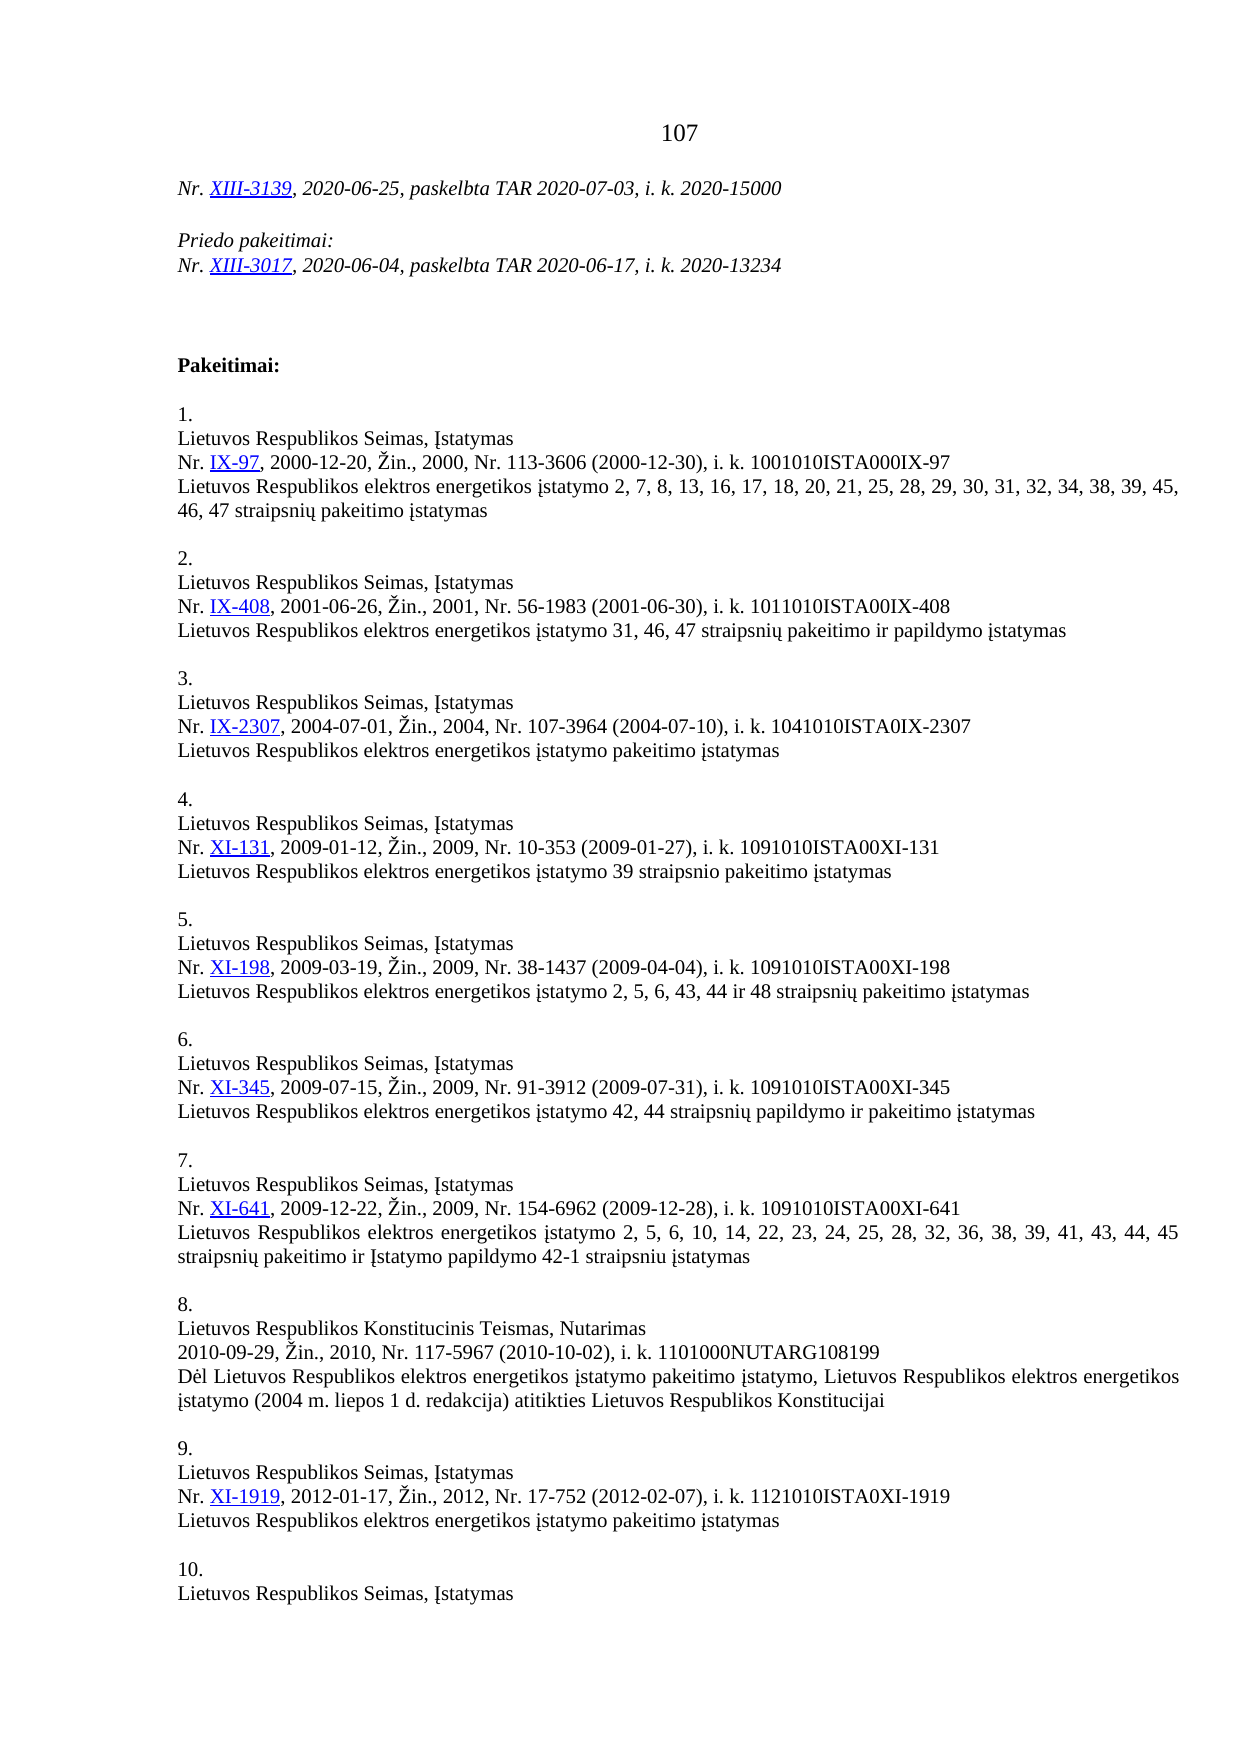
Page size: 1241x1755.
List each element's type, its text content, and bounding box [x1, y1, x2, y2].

text 2. [177, 546, 1181, 570]
text 2010-09-29, Žin., 2010, Nr. 117-5967 (2010-10-02), i. k. 1101000NUTARG108199 [177, 1340, 1181, 1364]
text 5. [177, 907, 1181, 931]
text 1. [177, 402, 1181, 426]
text 7. [177, 1147, 1181, 1172]
text Dėl Lietuvos Respublikos elektros energetikos įstatymo pakeitimo įstatymo, Lietuvos Respublikos elektros energetikos įstatymo (2004 m. liepos 1 d. redakcija) atitikties Lietuvos Respublikos Konstitucijai [177, 1364, 1181, 1412]
text Pakeitimai: [177, 353, 1181, 377]
text Lietuvos Respublikos elektros energetikos įstatymo 39 straipsnio pakeitimo įstatymas [177, 859, 1181, 883]
text Lietuvos Respublikos elektros energetikos įstatymo pakeitimo įstatymas [177, 738, 1181, 762]
text Lietuvos Respublikos Seimas, Įstatymas [177, 931, 1181, 955]
text Lietuvos Respublikos elektros energetikos įstatymo 2, 5, 6, 43, 44 ir 48 straipsnių pakeitimo įstatymas [177, 979, 1181, 1003]
text Lietuvos Respublikos Konstitucinis Teismas, Nutarimas [177, 1316, 1181, 1340]
text 6. [177, 1027, 1181, 1051]
text Nr. XIII-3139, 2020-06-25, paskelbta TAR 2020-07-03, i. k. 2020-15000 [177, 176, 1181, 200]
text Nr. XIII-3017, 2020-06-04, paskelbta TAR 2020-06-17, i. k. 2020-13234 [177, 252, 1181, 277]
text Lietuvos Respublikos Seimas, Įstatymas [177, 1051, 1181, 1075]
text Lietuvos Respublikos elektros energetikos įstatymo 31, 46, 47 straipsnių pakeitimo ir papildymo įstatymas [177, 618, 1181, 642]
text 8. [177, 1292, 1181, 1316]
text Nr. XI-345, 2009-07-15, Žin., 2009, Nr. 91-3912 (2009-07-31), i. k. 1091010ISTA00XI-345 [177, 1075, 1181, 1099]
text Lietuvos Respublikos elektros energetikos įstatymo 42, 44 straipsnių papildymo ir pakeitimo įstatymas [177, 1099, 1181, 1123]
text Nr. XI-1919, 2012-01-17, Žin., 2012, Nr. 17-752 (2012-02-07), i. k. 1121010ISTA0XI-1919 [177, 1484, 1181, 1508]
text Lietuvos Respublikos Seimas, Įstatymas [177, 426, 1181, 450]
text Lietuvos Respublikos elektros energetikos įstatymo 2, 5, 6, 10, 14, 22, 23, 24, 25, 28, 32, 36, 38, 39, 41, 43, 44, 45 straipsnių pakeitimo ir Įstatymo papildymo 42-1 straipsniu įstatymas [177, 1220, 1181, 1268]
text Lietuvos Respublikos elektros energetikos įstatymo 2, 7, 8, 13, 16, 17, 18, 20, 21, 25, 28, 29, 30, 31, 32, 34, 38, 39, 45, 46, 47 straipsnių pakeitimo įstatymas [177, 474, 1181, 522]
text Nr. IX-97, 2000-12-20, Žin., 2000, Nr. 113-3606 (2000-12-30), i. k. 1001010ISTA000IX-97 [177, 450, 1181, 474]
text 9. [177, 1436, 1181, 1460]
text 3. [177, 666, 1181, 690]
text Nr. IX-408, 2001-06-26, Žin., 2001, Nr. 56-1983 (2001-06-30), i. k. 1011010ISTA00IX-408 [177, 594, 1181, 618]
text Lietuvos Respublikos Seimas, Įstatymas [177, 1460, 1181, 1484]
text Lietuvos Respublikos Seimas, Įstatymas [177, 811, 1181, 835]
text Lietuvos Respublikos Seimas, Įstatymas [177, 690, 1181, 714]
text Priedo pakeitimai: [177, 228, 1181, 252]
text Nr. XI-198, 2009-03-19, Žin., 2009, Nr. 38-1437 (2009-04-04), i. k. 1091010ISTA00XI-198 [177, 955, 1181, 979]
text 4. [177, 787, 1181, 811]
text Lietuvos Respublikos Seimas, Įstatymas [177, 1581, 1181, 1605]
text Lietuvos Respublikos Seimas, Įstatymas [177, 1172, 1181, 1196]
text Nr. XI-131, 2009-01-12, Žin., 2009, Nr. 10-353 (2009-01-27), i. k. 1091010ISTA00XI-131 [177, 835, 1181, 859]
text Nr. XI-641, 2009-12-22, Žin., 2009, Nr. 154-6962 (2009-12-28), i. k. 1091010ISTA00XI-641 [177, 1196, 1181, 1220]
text Lietuvos Respublikos elektros energetikos įstatymo pakeitimo įstatymas [177, 1508, 1181, 1532]
text Nr. IX-2307, 2004-07-01, Žin., 2004, Nr. 107-3964 (2004-07-10), i. k. 1041010ISTA0IX-2307 [177, 714, 1181, 738]
text 10. [177, 1557, 1181, 1581]
text Lietuvos Respublikos Seimas, Įstatymas [177, 570, 1181, 594]
